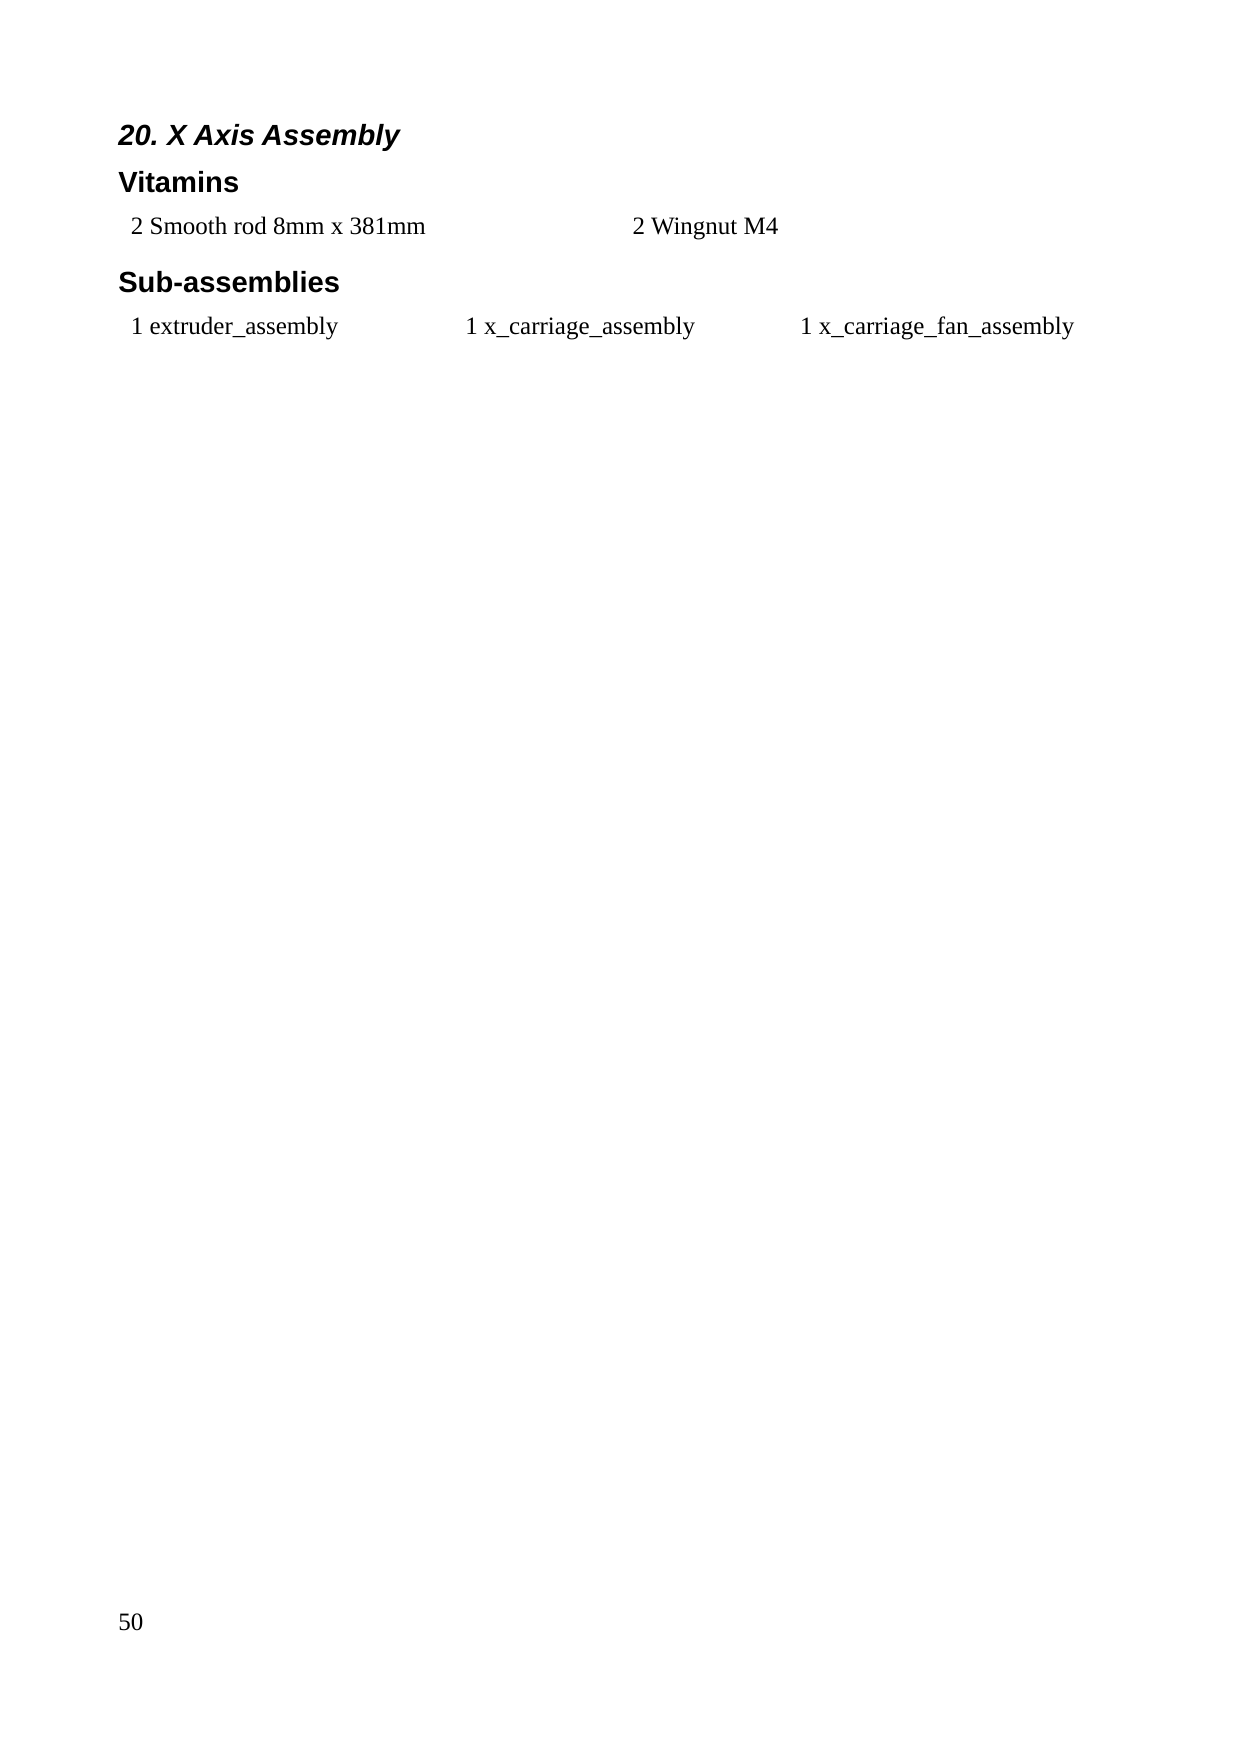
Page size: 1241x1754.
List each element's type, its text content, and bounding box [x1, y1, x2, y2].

table_header 2 Wingnut M4 [620, 211, 1122, 252]
subtitle X Axis Assembly [118, 118, 1122, 152]
subtitle Vitamins [118, 165, 1122, 199]
table_header 2 Smooth rod 8mm x 381mm [118, 211, 620, 252]
subtitle Sub-assemblies [118, 266, 1122, 299]
table_header 1 x_carriage_fan_assembly [788, 311, 1122, 706]
table_header 1 x_carriage_assembly [453, 311, 787, 706]
table_header 1 extruder_assembly [118, 311, 453, 706]
